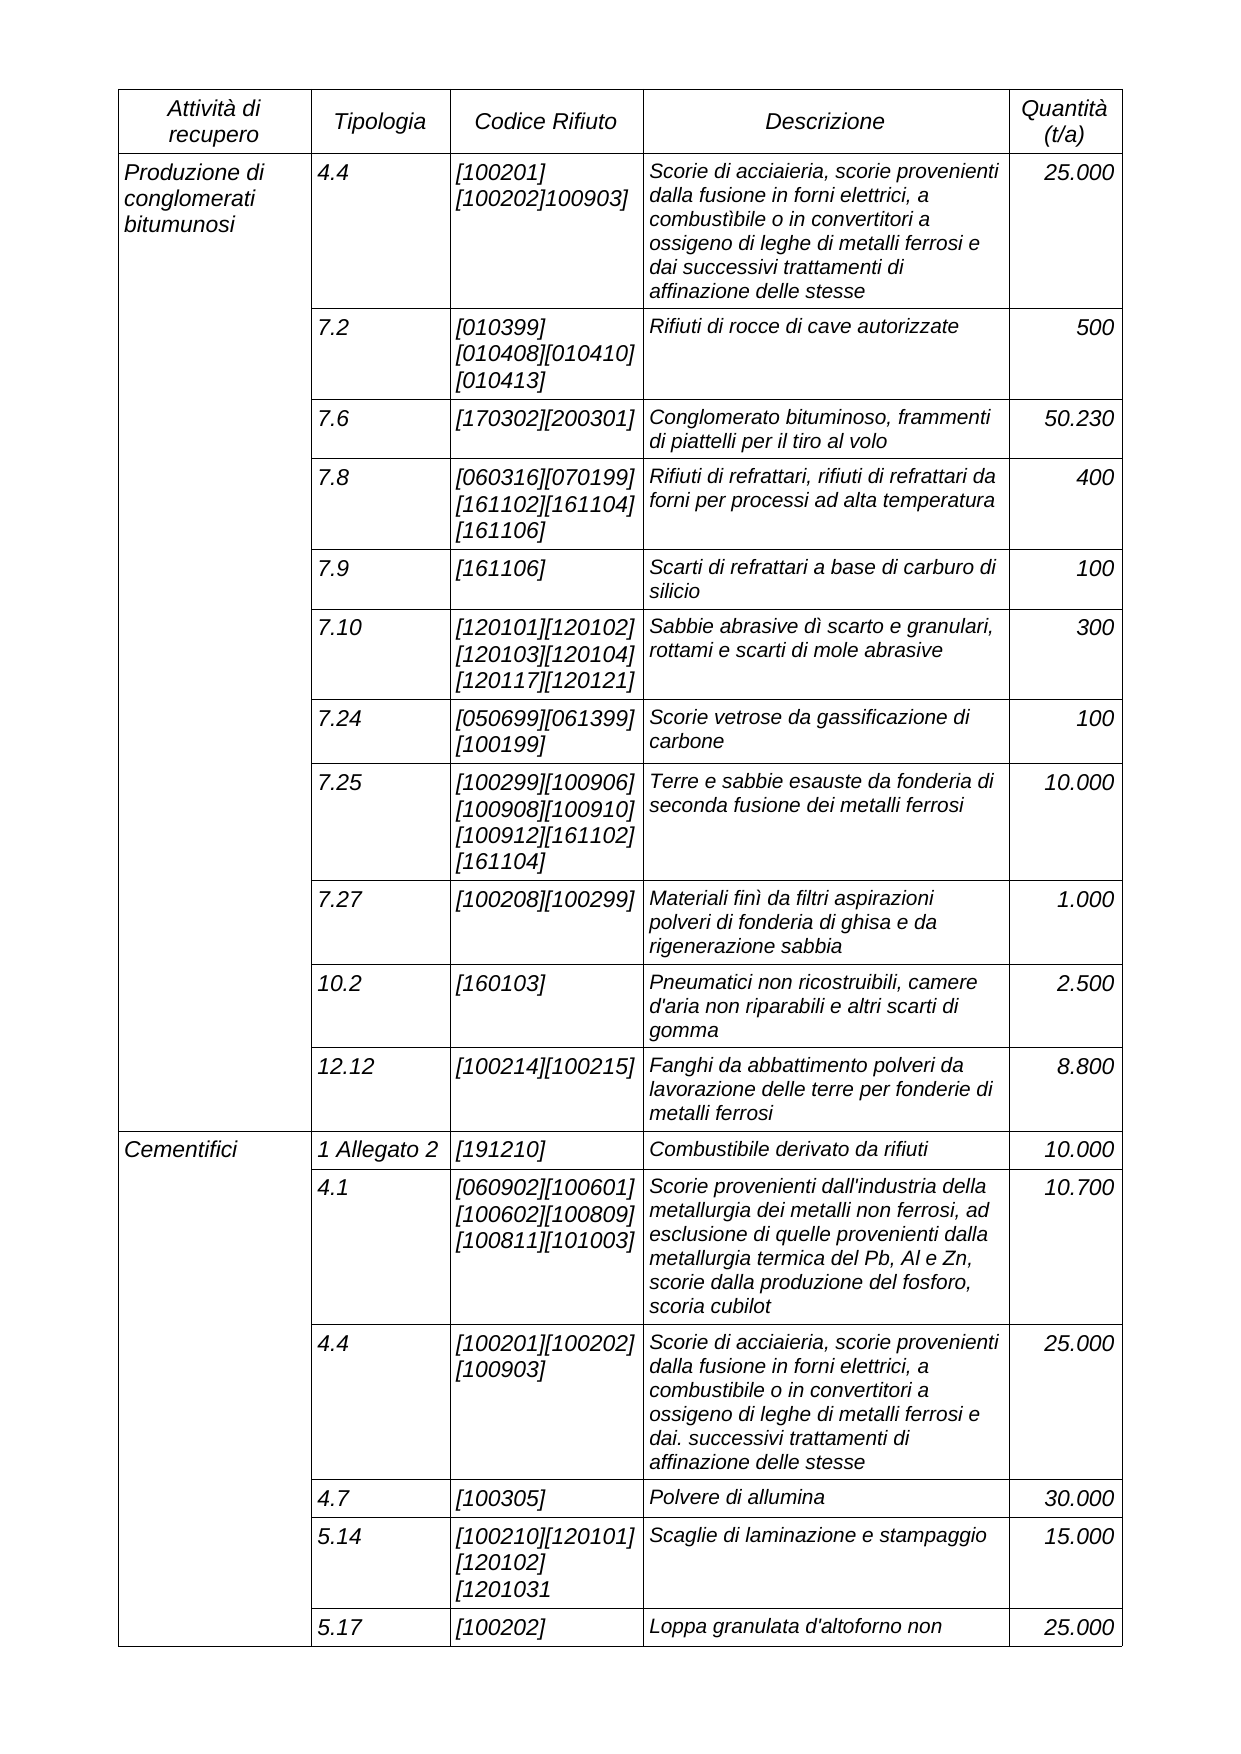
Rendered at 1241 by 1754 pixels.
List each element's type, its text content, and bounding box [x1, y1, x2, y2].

table_cell Scorie provenienti dall'industria della metallurgia dei metalli non ferrosi, ad esclusione di quelle provenienti dalla metallurgia termica del Pb, Al e Zn, scorie dalla produzione del fosforo, scoria cubilot [644, 1170, 1009, 1324]
table_cell [060316][070199][161102][161104][161106] [451, 459, 643, 549]
table_header Descrizione [644, 90, 1009, 153]
table_cell 15.000 [1010, 1518, 1122, 1608]
table_cell [100214][100215] [451, 1048, 643, 1131]
table_cell [120101][120102][120103][120104][120117][120121] [451, 610, 643, 699]
table_cell 10.000 [1010, 1132, 1122, 1168]
table_cell 4.4 [312, 1325, 450, 1479]
table_cell 10.700 [1010, 1170, 1122, 1324]
table_cell [100201][100202]100903] [451, 154, 643, 308]
table_header Tipologia [312, 90, 450, 153]
table_cell 400 [1010, 459, 1122, 549]
table_cell 10.000 [1010, 764, 1122, 880]
table_cell 7.9 [312, 550, 450, 608]
table_cell [100305] [451, 1480, 643, 1517]
table_cell [100202] [451, 1609, 643, 1646]
table_cell [161106] [451, 550, 643, 608]
table_cell 1.000 [1010, 881, 1122, 964]
table_cell 7.6 [312, 400, 450, 458]
table_cell 4.1 [312, 1170, 450, 1324]
table_cell [100208][100299] [451, 881, 643, 964]
table_cell [100299][100906][100908][100910][100912][161102][161104] [451, 764, 643, 880]
table_cell Conglomerato bituminoso, frammenti di piattelli per il tiro al volo [644, 400, 1009, 458]
table_cell 12.12 [312, 1048, 450, 1131]
table_cell 5.14 [312, 1518, 450, 1608]
table_cell 7.8 [312, 459, 450, 549]
table_cell [160103] [451, 965, 643, 1047]
table_cell 50.230 [1010, 400, 1122, 458]
table_cell [100210][120101][120102][1201031 [451, 1518, 643, 1608]
table_cell 500 [1010, 309, 1122, 399]
table_cell 25.000 [1010, 1609, 1122, 1646]
table_header Attività di recupero [119, 90, 311, 153]
table_cell 4.4 [312, 154, 450, 308]
table_cell 30.000 [1010, 1480, 1122, 1517]
table_cell Scorie di acciaieria, scorie provenienti dalla fusione in forni elettrici, a combustibile o in convertitori a ossigeno di leghe di metalli ferrosi e dai. successivi trattamenti di affinazione delle stesse [644, 1325, 1009, 1479]
table_cell [010399] [010408][010410][010413] [451, 309, 643, 399]
table_cell Polvere di allumina [644, 1480, 1009, 1517]
table_cell [170302][200301] [451, 400, 643, 458]
table_cell 300 [1010, 610, 1122, 699]
table_cell 7.10 [312, 610, 450, 699]
table_cell 100 [1010, 700, 1122, 763]
table_cell Scorie di acciaieria, scorie provenienti dalla fusione in forni elettrici, a combustìbile o in convertitori a ossigeno di leghe di metalli ferrosi e dai successivi trattamenti di affinazione delle stesse [644, 154, 1009, 308]
table_cell Pneumatici non ricostruibili, camere d'aria non riparabili e altri scarti di gomma [644, 965, 1009, 1047]
table_cell Combustibile derivato da rifiuti [644, 1132, 1009, 1168]
table_cell Fanghi da abbattimento polveri da lavorazione delle terre per fonderie di metalli ferrosi [644, 1048, 1009, 1131]
table_cell [191210] [451, 1132, 643, 1168]
table_cell Scarti di refrattari a base di carburo di silicio [644, 550, 1009, 608]
table_cell 2.500 [1010, 965, 1122, 1047]
table_cell Cementifici [119, 1132, 311, 1646]
table_cell 7.24 [312, 700, 450, 763]
table_cell Produzione di conglomerati bitumunosi [119, 154, 311, 1131]
table_cell 5.17 [312, 1609, 450, 1646]
table_cell [100201][100202][100903] [451, 1325, 643, 1479]
table_cell [050699][061399][100199] [451, 700, 643, 763]
table_cell [060902][100601][100602][100809][100811][101003] [451, 1170, 643, 1324]
table_cell 7.27 [312, 881, 450, 964]
table_cell Terre e sabbie esauste da fonderia di seconda fusione dei metalli ferrosi [644, 764, 1009, 880]
table_header Codice Rifiuto [451, 90, 643, 153]
table_cell 4.7 [312, 1480, 450, 1517]
table_header Quantità (t/a) [1010, 90, 1122, 153]
table_cell Rifiuti di refrattari, rifiuti di refrattari da forni per processi ad alta temperatura [644, 459, 1009, 549]
table_cell Materiali finì da filtri aspirazioni polveri di fonderia di ghisa e da rigenerazione sabbia [644, 881, 1009, 964]
table_cell 7.25 [312, 764, 450, 880]
table_cell Sabbie abrasive dì scarto e granulari, rottami e scarti di mole abrasive [644, 610, 1009, 699]
table_cell Scorie vetrose da gassificazione di carbone [644, 700, 1009, 763]
table_cell Loppa granulata d'altoforno non [644, 1609, 1009, 1646]
table_cell 7.2 [312, 309, 450, 399]
table_cell 10.2 [312, 965, 450, 1047]
table_cell 8.800 [1010, 1048, 1122, 1131]
table_cell Rifiuti di rocce di cave autorizzate [644, 309, 1009, 399]
table_cell 1 Allegato 2 [312, 1132, 450, 1168]
table_cell 25.000 [1010, 154, 1122, 308]
table_cell Scaglie di laminazione e stampaggio [644, 1518, 1009, 1608]
table_cell 25.000 [1010, 1325, 1122, 1479]
table_cell 100 [1010, 550, 1122, 608]
